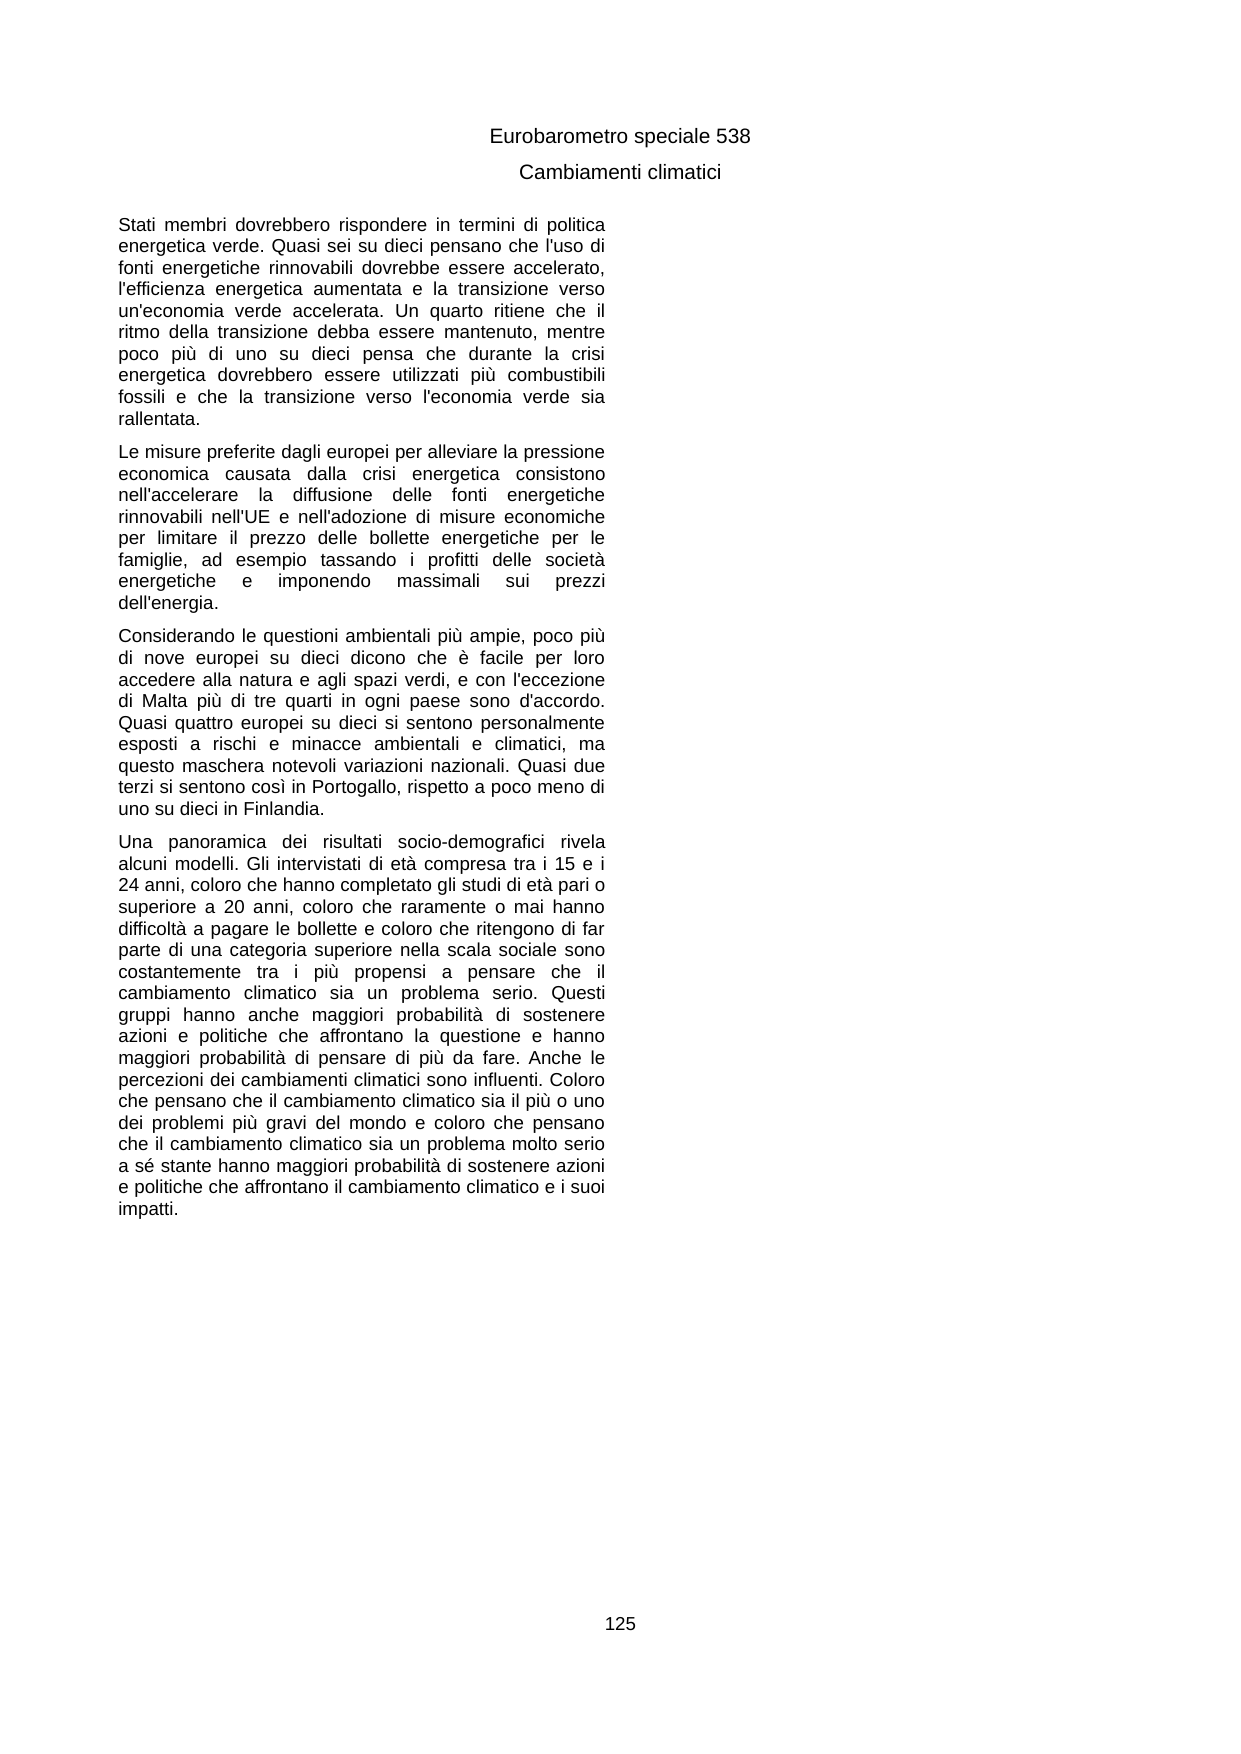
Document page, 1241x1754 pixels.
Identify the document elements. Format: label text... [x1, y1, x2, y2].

text Una panoramica dei risultati socio-demografici rivela alcuni modelli. Gli intervistati di età compresa tra i 15 e i 24 anni, coloro che hanno completato gli studi di età pari o superiore a 20 anni, coloro che raramente o mai hanno difficoltà a pagare le bollette e coloro che ritengono di far parte di una categoria superiore nella scala sociale sono costantemente tra i più propensi a pensare che il cambiamento climatico sia un problema serio. Questi gruppi hanno anche maggiori probabilità di sostenere azioni e politiche che affrontano la questione e hanno maggiori probabilità di pensare di più da fare. Anche le percezioni dei cambiamenti climatici sono influenti. Coloro che pensano che il cambiamento climatico sia il più o uno dei problemi più gravi del mondo e coloro che pensano che il cambiamento climatico sia un problema molto serio a sé stante hanno maggiori probabilità di sostenere azioni e politiche che affrontano il cambiamento climatico e i suoi impatti. [118, 831, 605, 1219]
text Le misure preferite dagli europei per alleviare la pressione economica causata dalla crisi energetica consistono nell'accelerare la diffusione delle fonti energetiche rinnovabili nell'UE e nell'adozione di misure economiche per limitare il prezzo delle bollette energetiche per le famiglie, ad esempio tassando i profitti delle società energetiche e imponendo massimali sui prezzi dell'energia. [118, 441, 605, 613]
text Stati membri dovrebbero rispondere in termini di politica energetica verde. Quasi sei su dieci pensano che l'uso di fonti energetiche rinnovabili dovrebbe essere accelerato, l'efficienza energetica aumentata e la transizione verso un'economia verde accelerata. Un quarto ritiene che il ritmo della transizione debba essere mantenuto, mentre poco più di uno su dieci pensa che durante la crisi energetica dovrebbero essere utilizzati più combustibili fossili e che la transizione verso l'economia verde sia rallentata. [118, 213, 605, 429]
text Considerando le questioni ambientali più ampie, poco più di nove europei su dieci dicono che è facile per loro accedere alla natura e agli spazi verdi, e con l'eccezione di Malta più di tre quarti in ogni paese sono d'accordo. Quasi quattro europei su dieci si sentono personalmente esposti a rischi e minacce ambientali e climatici, ma questo maschera notevoli variazioni nazionali. Quasi due terzi si sentono così in Portogallo, rispetto a poco meno di uno su dieci in Finlandia. [118, 625, 605, 819]
